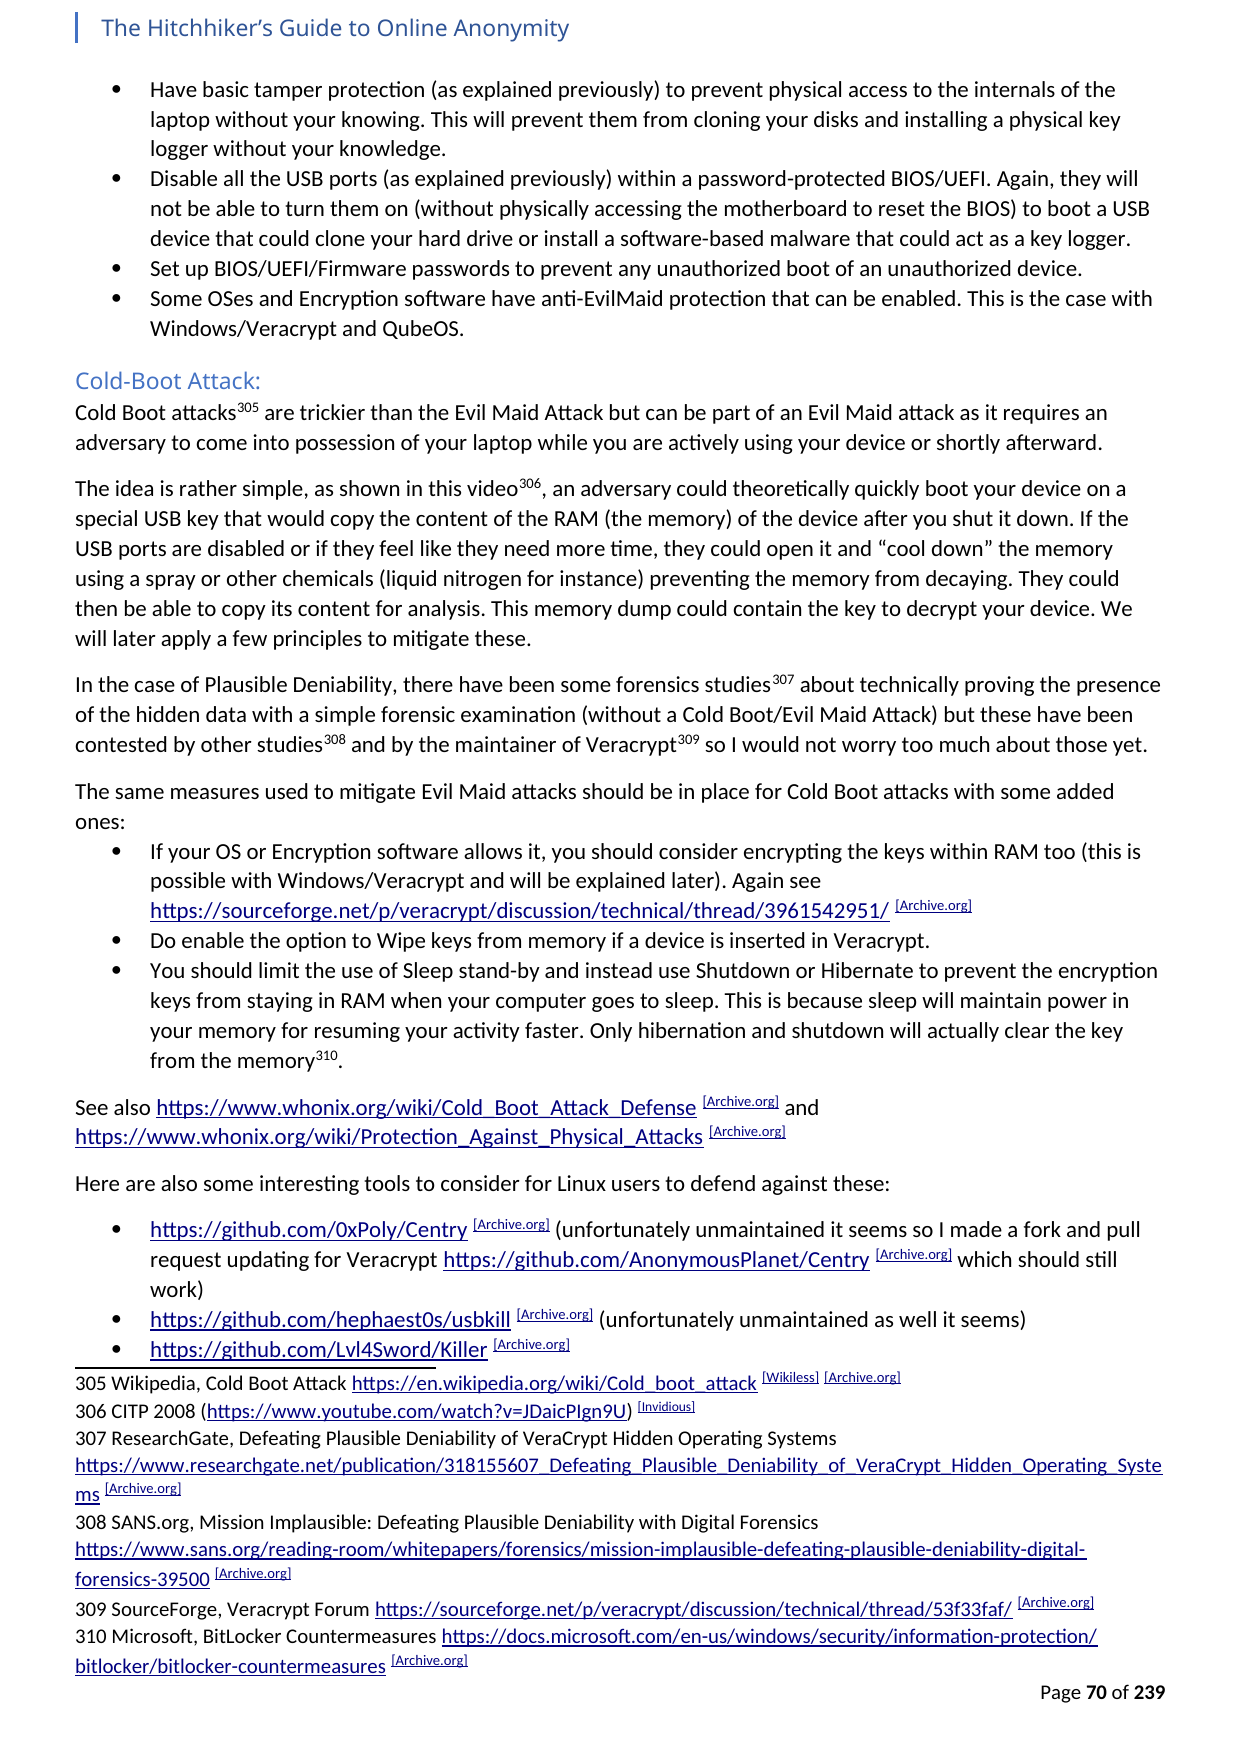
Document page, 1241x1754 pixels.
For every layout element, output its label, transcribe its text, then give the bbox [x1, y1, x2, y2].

text Cold Boot attacks are trickier than the Evil Maid Attack but can be part of an Evil Maid attack as it requires an adversary to come into possession of your laptop while you are actively using your device or shortly afterward. [75, 398, 1165, 456]
text SourceForge, Veracrypt Forum https://sourceforge.net/p/veracrypt/discussion/technical/thread/53f33faf/ [Archive.org] [75, 1594, 1165, 1622]
list Have basic tamper protection (as explained previously) to prevent physical access to the internals of the laptop without your knowing. This will prevent them from cloning your disks and installing a physical key logger without your knowledge. [112, 75, 1165, 163]
text See also https://www.whonix.org/wiki/Cold_Boot_Attack_Defense [Archive.org] and https://www.whonix.org/wiki/Protection_Against_Physical_Attacks [Archive.org] [75, 1093, 1165, 1151]
list https://github.com/hephaest0s/usbkill [Archive.org] (unfortunately unmaintained as well it seems) [112, 1305, 1165, 1333]
list Microsoft, BitLocker Countermeasures https://docs.microsoft.com/en-us/windows/security/information-protection/bitlocker/bitlocker-countermeasures [Archive.org] [75, 1624, 1165, 1679]
text In the case of Plausible Deniability, there have been some forensics studies about technically proving the presence of the hidden data with a simple forensic examination (without a Cold Boot/Evil Maid Attack) but these have been contested by other studies and by the maintainer of Veracrypt so I would not worry too much about those yet. [75, 671, 1165, 758]
text SANS.org, Mission Implausible: Defeating Plausible Deniability with Digital Forensics https://www.sans.org/reading-room/whitepapers/forensics/mission-implausible-defeating-plausible-deniability-digital-forensics-39500 [Archive.org] [75, 1509, 1165, 1592]
text Here are also some interesting tools to consider for Linux users to defend against these: [75, 1169, 1165, 1197]
list https://github.com/Lvl4Sword/Killer [Archive.org] [112, 1335, 1165, 1363]
text CITP 2008 (https://www.youtube.com/watch?v=JDaicPIgn9U) [Invidious] [75, 1398, 1165, 1423]
text The idea is rather simple, as shown in this video, an adversary could theoretically quickly boot your device on a special USB key that would copy the content of the RAM (the memory) of the device after you shut it down. If the USB ports are disabled or if they feel like they need more time, they could open it and “cool down” the memory using a spray or other chemicals (liquid nitrogen for instance) preventing the memory from decaying. They could then be able to copy its content for analysis. This memory dump could contain the key to decrypt your device. We will later apply a few principles to mitigate these. [75, 474, 1165, 652]
text ResearchGate, Defeating Plausible Deniability of VeraCrypt Hidden Operating Systems https://www.researchgate.net/publication/318155607_Defeating_Plausible_Deniability_of_VeraCrypt_Hidden_Operating_Systems [Archive.org] [75, 1425, 1165, 1507]
list You should limit the use of Sleep stand-by and instead use Shutdown or Hibernate to prevent the encryption keys from staying in RAM when your computer goes to sleep. This is because sleep will maintain power in your memory for resuming your activity faster. Only hibernation and shutdown will actually clear the key from the memory. [112, 956, 1165, 1074]
list https://github.com/0xPoly/Centry [Archive.org] (unfortunately unmaintained it seems so I made a fork and pull request updating for Veracrypt https://github.com/AnonymousPlanet/Centry [Archive.org] which should still work) [112, 1216, 1165, 1303]
list Disable all the USB ports (as explained previously) within a password-protected BIOS/UEFI. Again, they will not be able to turn them on (without physically accessing the motherboard to reset the BIOS) to boot a USB device that could clone your hard drive or install a software-based malware that could act as a key logger. [112, 164, 1165, 252]
list Set up BIOS/UEFI/Firmware passwords to prevent any unauthorized boot of an unauthorized device. [112, 254, 1165, 282]
text Wikipedia, Cold Boot Attack https://en.wikipedia.org/wiki/Cold_boot_attack [Wikiless] [Archive.org] [75, 1368, 1165, 1396]
text The same measures used to mitigate Evil Maid attacks should be in place for Cold Boot attacks with some added ones: [75, 777, 1165, 835]
list Do enable the option to Wipe keys from memory if a device is inserted in Veracrypt. [112, 926, 1165, 954]
list Some OSes and Encryption software have anti-EvilMaid protection that can be enabled. This is the case with Windows/Veracrypt and QubeOS. [112, 284, 1165, 342]
list If your OS or Encryption software allows it, you should consider encrypting the keys within RAM too (this is possible with Windows/Veracrypt and will be explained later). Again see https://sourceforge.net/p/veracrypt/discussion/technical/thread/3961542951/ [Archive.org] [112, 837, 1165, 924]
subtitle Cold-Boot Attack: [75, 365, 1165, 396]
